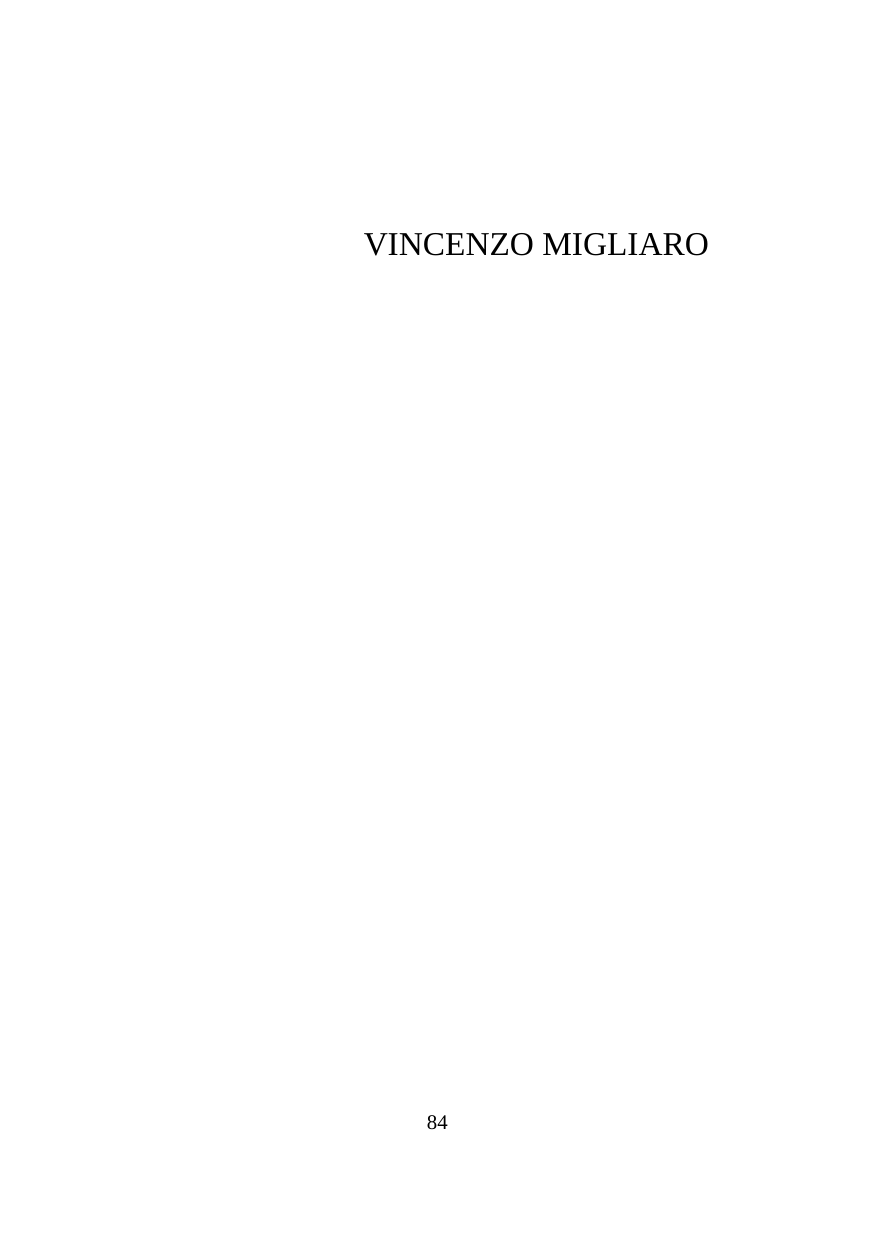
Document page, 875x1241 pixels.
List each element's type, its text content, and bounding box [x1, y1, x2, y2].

subtitle VINCENZO MIGLIARO [106, 224, 709, 263]
